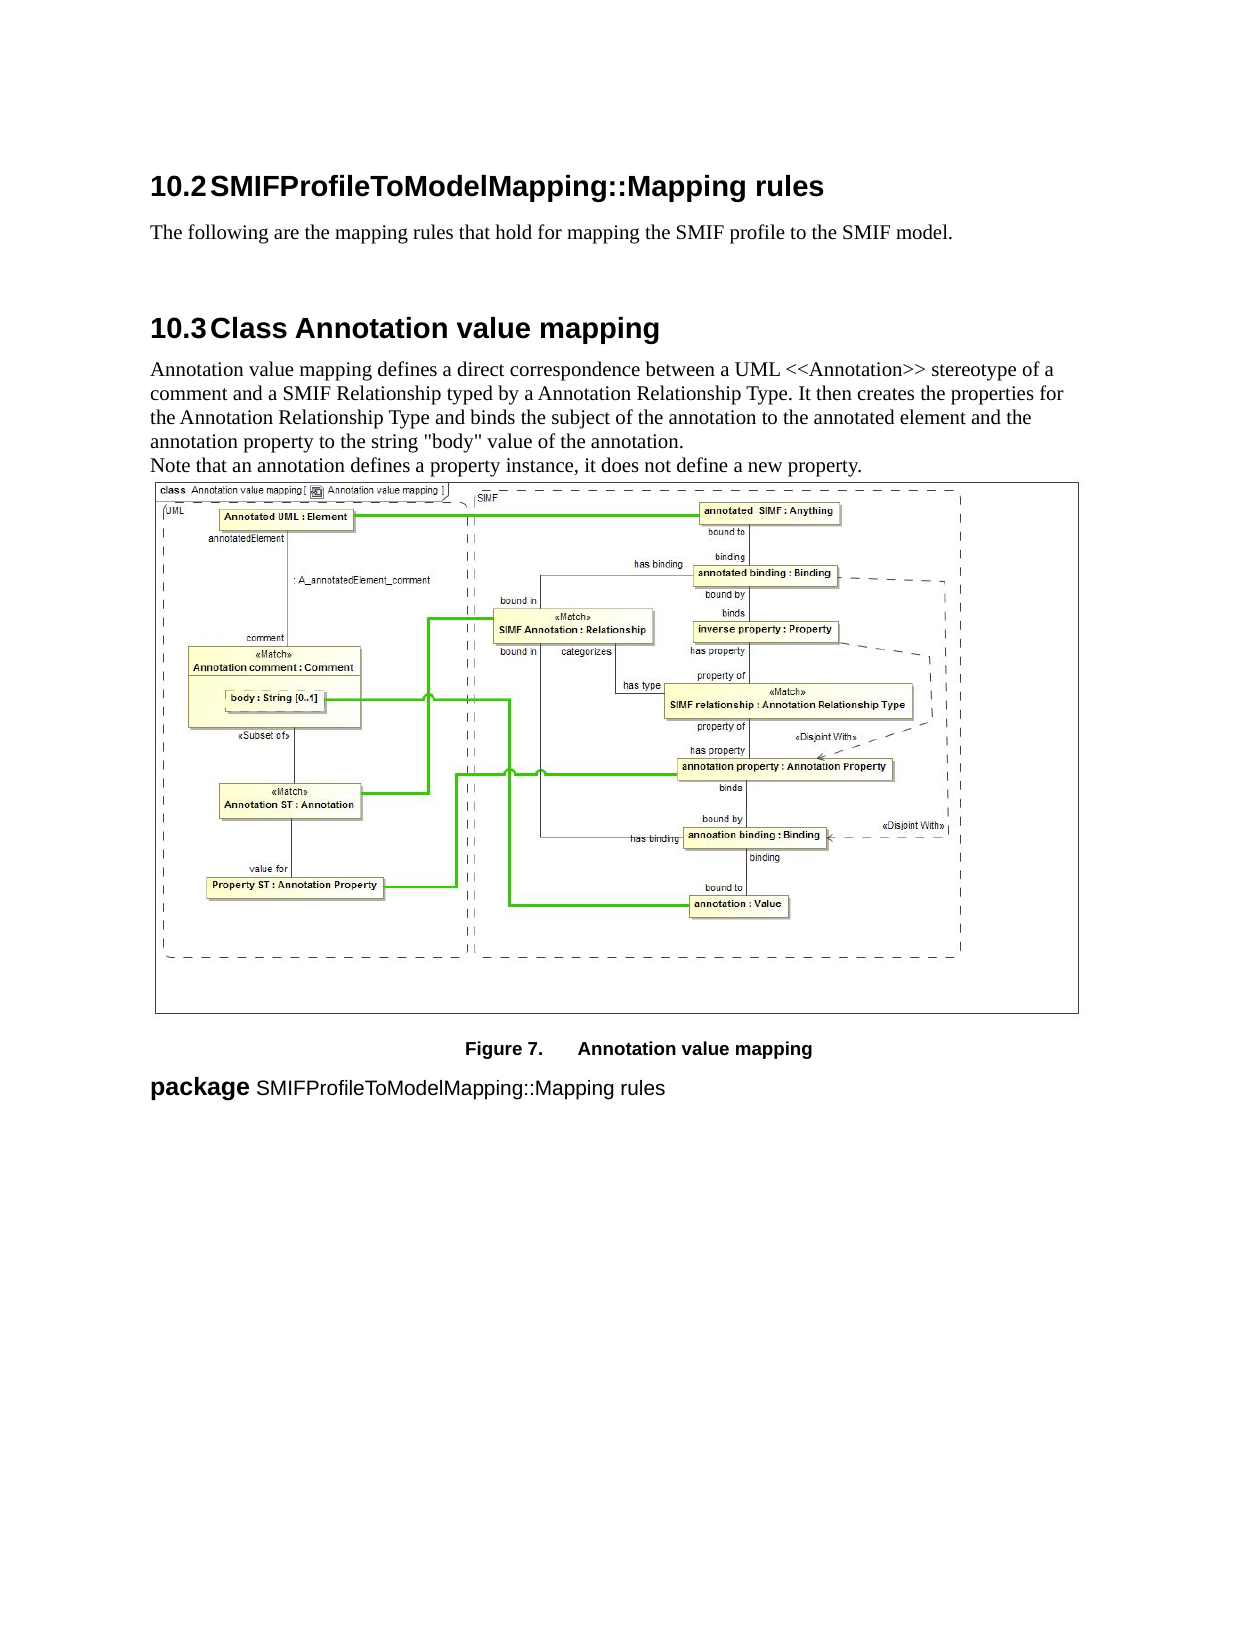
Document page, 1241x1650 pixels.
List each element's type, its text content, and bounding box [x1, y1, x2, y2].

text package SMIFProfileToModelMapping::Mapping rules [150, 1072, 1090, 1101]
subtitle Class Annotation value mapping [150, 311, 1090, 345]
list Annotation value mapping [187, 1038, 1090, 1059]
subtitle SMIFProfileToModelMapping::Mapping rules [150, 169, 1090, 203]
text The following are the mapping rules that hold for mapping the SMIF profile to the SMIF model. [150, 220, 1090, 244]
text Note that an annotation defines a property instance, it does not define a new property. [150, 453, 1090, 477]
picture [150, 477, 1091, 1026]
text Annotation value mapping defines a direct correspondence between a UML <<Annotation>> stereotype of a comment and a SMIF Relationship typed by a Annotation Relationship Type. It then creates the properties for the Annotation Relationship Type and binds the subject of the annotation to the annotated element and the annotation property to the string "body" value of the annotation. [150, 357, 1090, 453]
